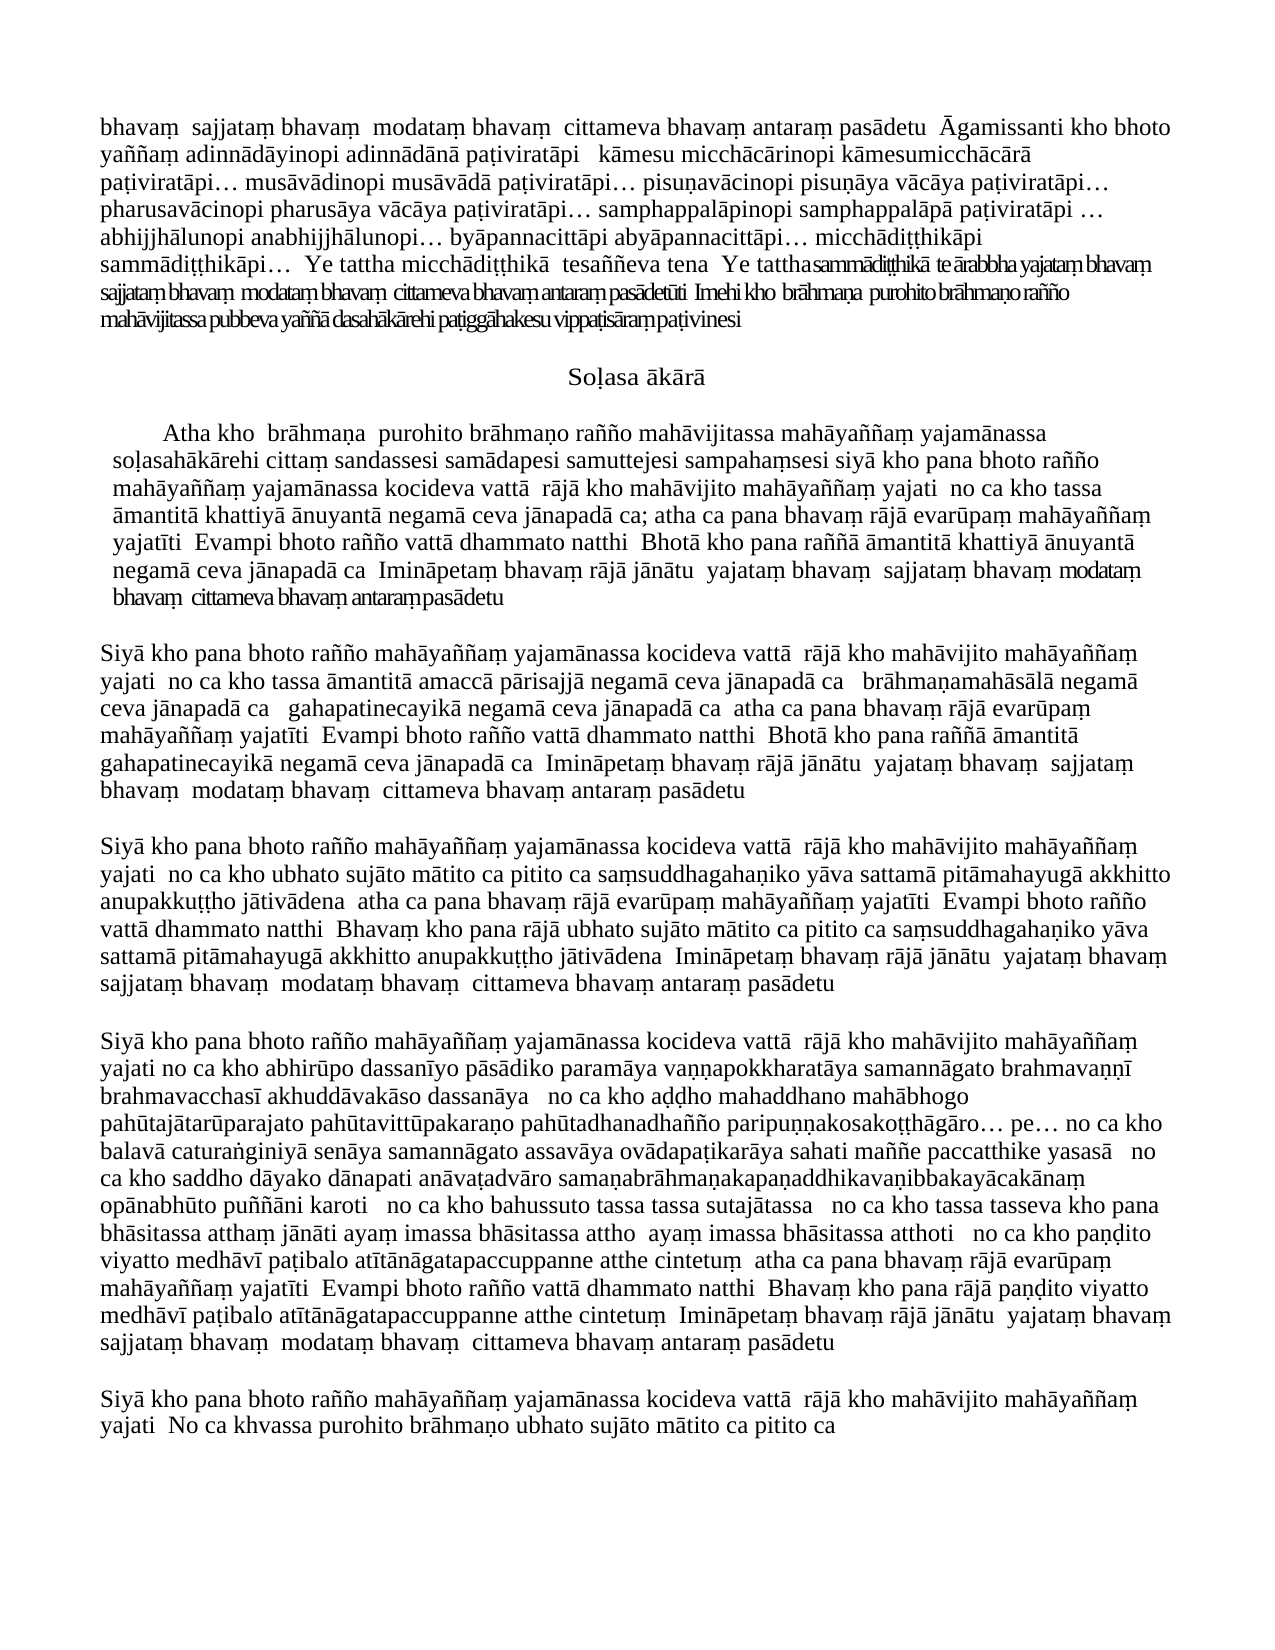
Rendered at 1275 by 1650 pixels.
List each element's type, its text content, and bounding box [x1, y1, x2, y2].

text Soḷasa ākārā [100, 362, 1173, 391]
list Atha kho brāhmaṇa purohito brāhmaṇo rañño mahāvijitassa mahāyaññaṃ yajamānassa soḷasahākārehi cittaṃ sandassesi samādapesi samuttejesi sampahaṃsesi siyā kho pana bhoto rañño mahāyaññaṃ yajamānassa kocideva vattā rājā kho mahāvijito mahāyaññaṃ yajati no ca kho tassa āmantitā khattiyā ānuyantā negamā ceva jānapadā ca; atha ca pana bhavaṃ rājā evarūpaṃ mahāyaññaṃ yajatīti Evampi bhoto rañño vattā dhammato natthi Bhotā kho pana raññā āmantitā khattiyā ānuyantā negamā ceva jānapadā ca Imināpetaṃ bhavaṃ rājā jānātu yajataṃ bhavaṃ sajjataṃ bhavaṃ modataṃ bhavaṃ cittameva bhavaṃ antaraṃpasādetu [112, 419, 1162, 611]
text Siyā kho pana bhoto rañño mahāyaññaṃ yajamānassa kocideva vattā rājā kho mahāvijito mahāyaññaṃ yajati no ca kho tassa āmantitā amaccā pārisajjā negamā ceva jānapadā ca brāhmaṇamahāsālā negamā ceva jānapadā ca gahapatinecayikā negamā ceva jānapadā ca atha ca pana bhavaṃ rājā evarūpaṃ mahāyaññaṃ yajatīti Evampi bhoto rañño vattā dhammato natthi Bhotā kho pana raññā āmantitā gahapatinecayikā negamā ceva jānapadā ca Imināpetaṃ bhavaṃ rājā jānātu yajataṃ bhavaṃ sajjataṃ bhavaṃ modataṃ bhavaṃ cittameva bhavaṃ antaraṃ pasādetu [100, 640, 1173, 804]
text Siyā kho pana bhoto rañño mahāyaññaṃ yajamānassa kocideva vattā rājā kho mahāvijito mahāyaññaṃ yajati no ca kho ubhato sujāto mātito ca pitito ca saṃsuddhagahaṇiko yāva sattamā pitāmahayugā akkhitto anupakkuṭṭho jātivādena atha ca pana bhavaṃ rājā evarūpaṃ mahāyaññaṃ yajatīti Evampi bhoto rañño vattā dhammato natthi Bhavaṃ kho pana rājā ubhato sujāto mātito ca pitito ca saṃsuddhagahaṇiko yāva sattamā pitāmahayugā akkhitto anupakkuṭṭho jātivādena Imināpetaṃ bhavaṃ rājā jānātu yajataṃ bhavaṃ sajjataṃ bhavaṃ modataṃ bhavaṃ cittameva bhavaṃ antaraṃ pasādetu [100, 833, 1173, 997]
text bhavaṃ sajjataṃ bhavaṃ modataṃ bhavaṃ cittameva bhavaṃ antaraṃ pasādetu Āgamissanti kho bhoto yaññaṃ adinnādāyinopi adinnādānā paṭiviratāpi kāmesu micchācārinopi kāmesumicchācārā paṭiviratāpi… musāvādinopi musāvādā paṭiviratāpi… pisuṇavācinopi pisuṇāya vācāya paṭiviratāpi… pharusavācinopi pharusāya vācāya paṭiviratāpi… samphappalāpinopi samphappalāpā paṭiviratāpi … abhijjhālunopi anabhijjhālunopi… byāpannacittāpi abyāpannacittāpi… micchādiṭṭhikāpi sammādiṭṭhikāpi… Ye tattha micchādiṭṭhikā tesaññeva tena Ye tatthasammādiṭṭhikā te ārabbha yajataṃ bhavaṃ sajjataṃ bhavaṃ modataṃ bhavaṃ cittameva bhavaṃ antaraṃ pasādetūti Imehi kho brāhmaṇa purohito brāhmaṇo rañño mahāvijitassa pubbeva yaññā dasahākārehi paṭiggāhakesu vippaṭisāraṃpaṭivinesi [100, 114, 1173, 333]
text Siyā kho pana bhoto rañño mahāyaññaṃ yajamānassa kocideva vattā rājā kho mahāvijito mahāyaññaṃ yajati no ca kho abhirūpo dassanīyo pāsādiko paramāya vaṇṇapokkharatāya samannāgato brahmavaṇṇī brahmavacchasī akhuddāvakāso dassanāya no ca kho aḍḍho mahaddhano mahābhogo pahūtajātarūparajato pahūtavittūpakaraṇo pahūtadhanadhañño paripuṇṇakosakoṭṭhāgāro… pe… no ca kho balavā caturaṅginiyā senāya samannāgato assavāya ovādapaṭikarāya sahati maññe paccatthike yasasā no ca kho saddho dāyako dānapati anāvaṭadvāro samaṇabrāhmaṇakapaṇaddhikavaṇibbakayācakānaṃ opānabhūto puññāni karoti no ca kho bahussuto tassa tassa sutajātassa no ca kho tassa tasseva kho pana bhāsitassa atthaṃ jānāti ayaṃ imassa bhāsitassa attho ayaṃ imassa bhāsitassa atthoti no ca kho paṇḍito viyatto medhāvī paṭibalo atītānāgatapaccuppanne atthe cintetuṃ atha ca pana bhavaṃ rājā evarūpaṃ mahāyaññaṃ yajatīti Evampi bhoto rañño vattā dhammato natthi Bhavaṃ kho pana rājā paṇḍito viyatto medhāvī paṭibalo atītānāgatapaccuppanne atthe cintetuṃ Imināpetaṃ bhavaṃ rājā jānātu yajataṃ bhavaṃ sajjataṃ bhavaṃ modataṃ bhavaṃ cittameva bhavaṃ antaraṃ pasādetu [100, 1028, 1173, 1356]
text Siyā kho pana bhoto rañño mahāyaññaṃ yajamānassa kocideva vattā rājā kho mahāvijito mahāyaññaṃ yajati No ca khvassa purohito brāhmaṇo ubhato sujāto mātito ca pitito ca [100, 1386, 1173, 1439]
